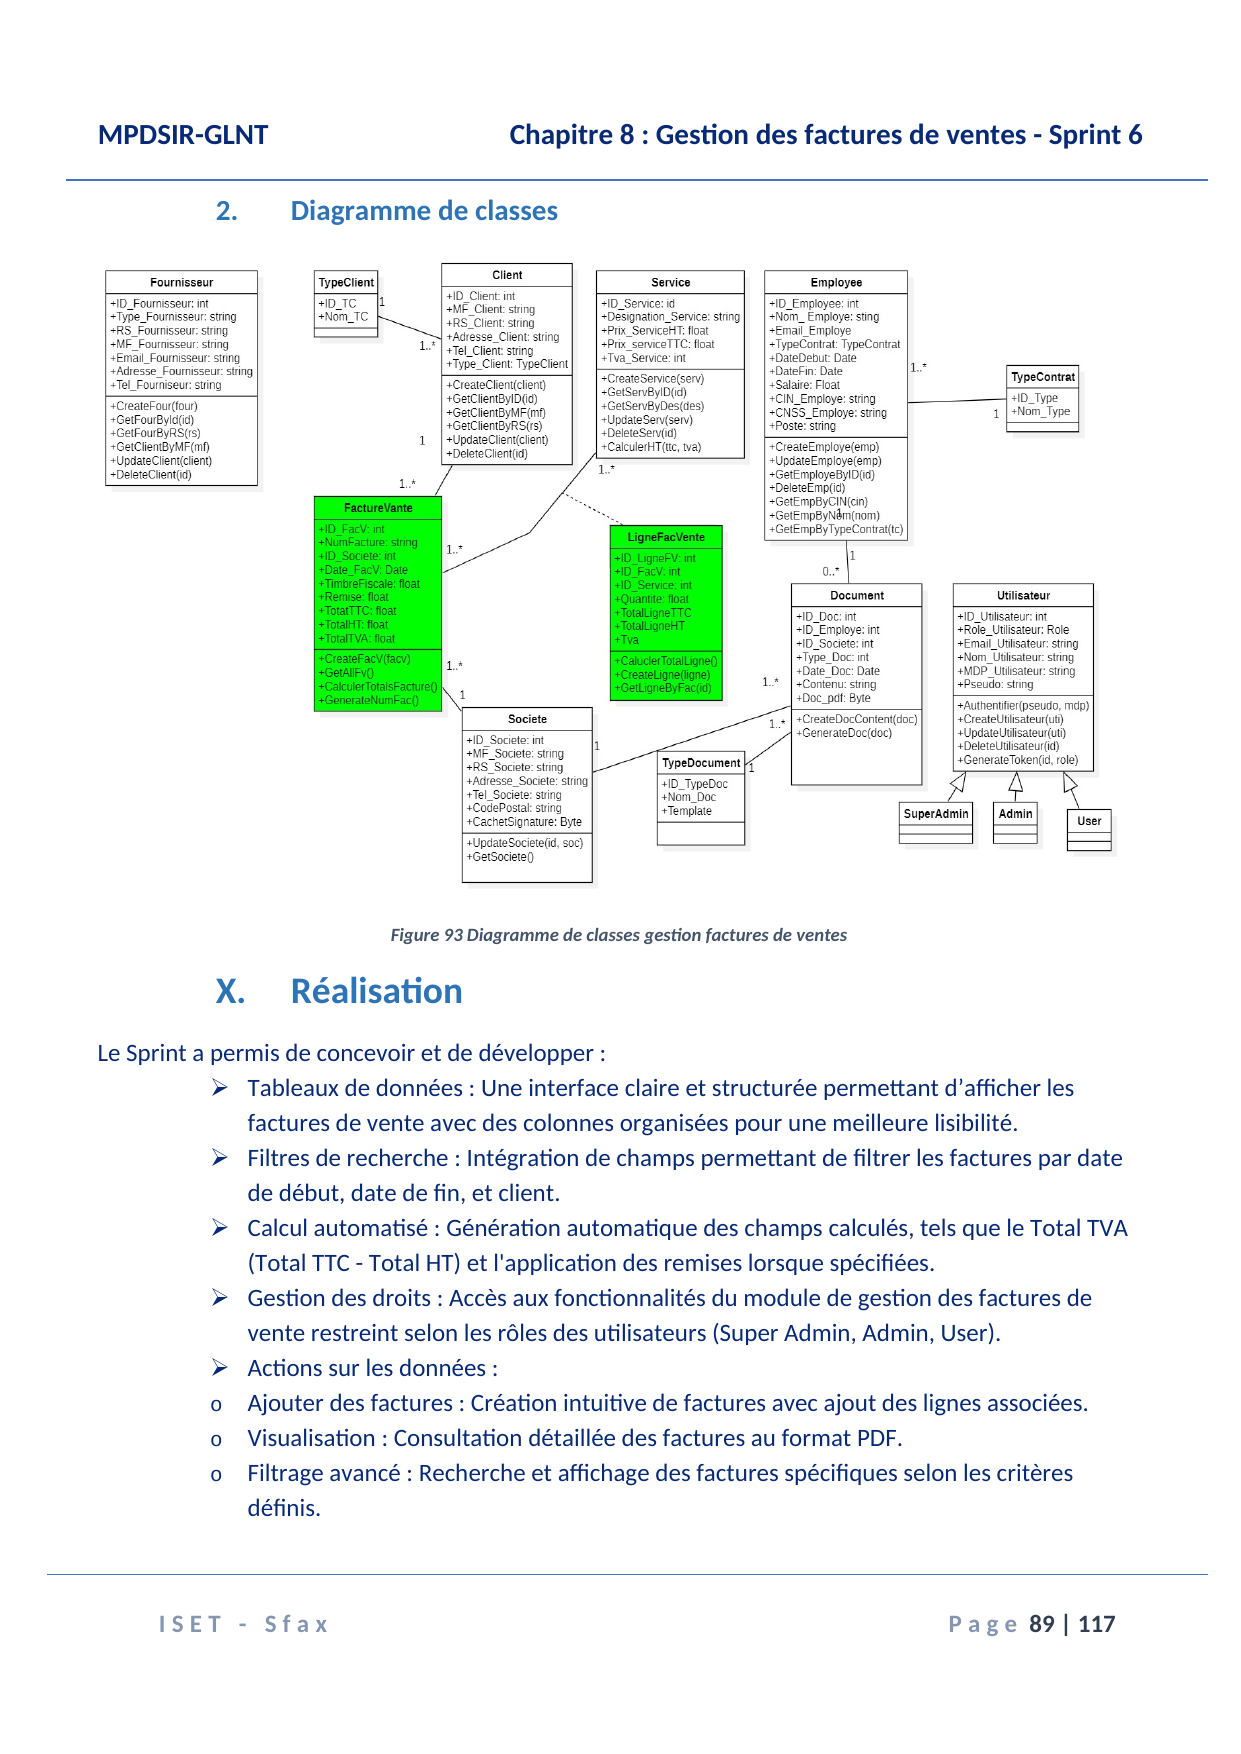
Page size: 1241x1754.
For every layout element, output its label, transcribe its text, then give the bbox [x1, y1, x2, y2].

list Filtres de recherche : Intégration de champs permettant de filtrer les factures par date de début, date de fin, et client. [210, 1142, 1143, 1208]
subtitle Diagramme de classes [216, 192, 1143, 228]
text Le Sprint a permis de concevoir et de développer : [97, 1037, 1143, 1068]
list Actions sur les données : [210, 1352, 1143, 1383]
list Gestion des droits : Accès aux fonctionnalités du module de gestion des factures de vente restreint selon les rôles des utilisateurs (Super Admin, Admin, User). [210, 1282, 1143, 1348]
list Visualisation : Consultation détaillée des factures au format PDF. [210, 1422, 1143, 1453]
list Filtrage avancé : Recherche et affichage des factures spécifiques selon les critères définis. [210, 1457, 1143, 1523]
list Calcul automatisé : Génération automatique des champs calculés, tels que le Total TVA (Total TTC - Total HT) et l'application des remises lorsque spécifiées. [210, 1212, 1143, 1278]
list Tableaux de données : Une interface claire et structurée permettant d’afficher les factures de vente avec des colonnes organisées pour une meilleure lisibilité. [210, 1072, 1143, 1138]
text Figure 93 Diagramme de classes gestion factures de ventes [97, 923, 1143, 946]
list Ajouter des factures : Création intuitive de factures avec ajout des lignes associées. [210, 1387, 1143, 1418]
subtitle Réalisation [216, 967, 1143, 1012]
